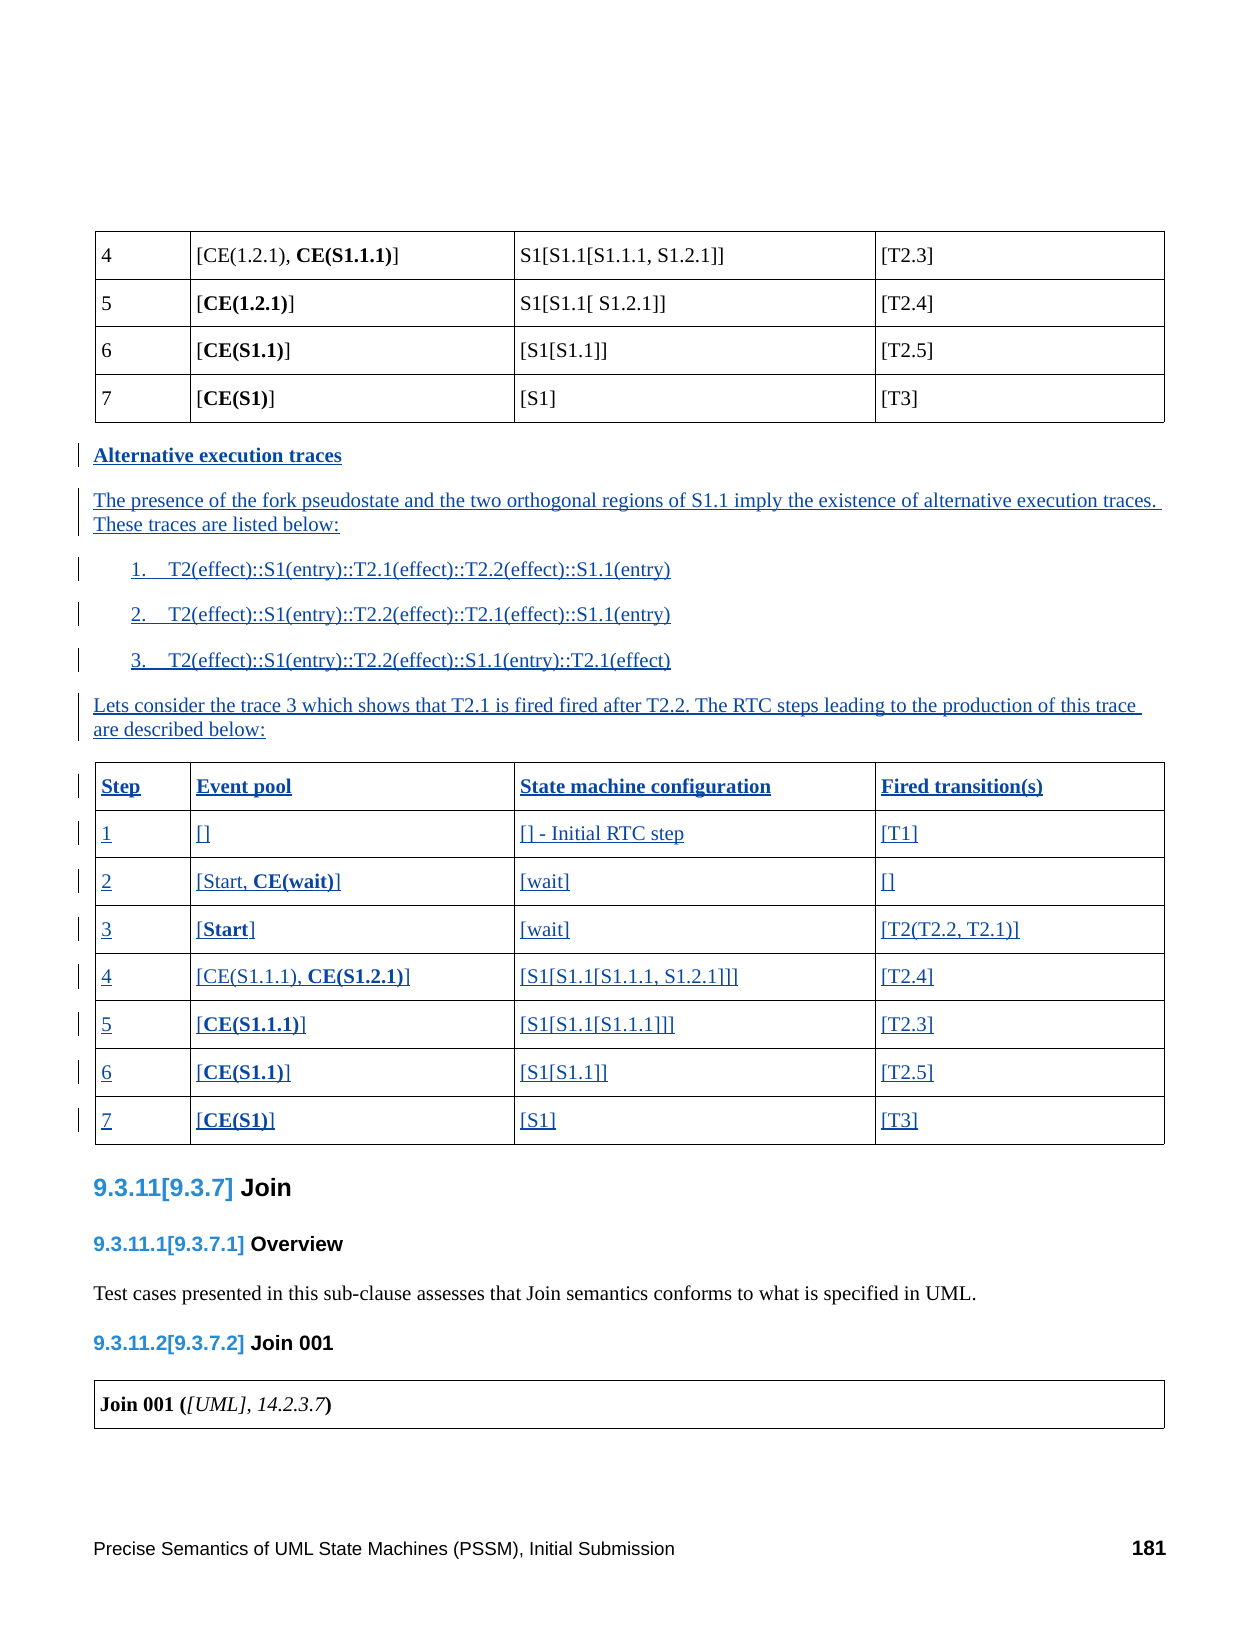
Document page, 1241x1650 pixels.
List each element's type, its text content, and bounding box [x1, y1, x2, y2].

table_cell [Start] [191, 906, 514, 953]
table_cell 4 [96, 232, 190, 279]
table_cell [S1[S1.1]] [515, 1049, 875, 1096]
subtitle Join [93, 1173, 1164, 1202]
text Lets consider the trace 3 which shows that T2.1 is fired fired after T2.2. The RTC steps leading to the production of this trace are described below: [93, 693, 1164, 741]
table_cell [] [876, 858, 1164, 905]
table_header Event pool [191, 763, 514, 809]
table_cell [CE(S1.1.1), CE(S1.2.1)] [191, 954, 514, 1000]
table_cell 4 [96, 954, 190, 1000]
table_cell [T2(T2.2, T2.1)] [876, 906, 1164, 953]
table_cell [T3] [876, 375, 1164, 422]
table_cell 5 [96, 280, 190, 326]
table_cell [S1] [515, 375, 875, 422]
table_cell [T2.4] [876, 954, 1164, 1000]
table_cell [S1] [515, 1097, 875, 1143]
text The presence of the fork pseudostate and the two orthogonal regions of S1.1 imply the existence of alternative execution traces. These traces are listed below: [93, 488, 1164, 536]
table_cell [wait] [515, 906, 875, 953]
table_cell 7 [96, 1097, 190, 1143]
table_cell 1 [96, 811, 190, 857]
table_cell [Start, CE(wait)] [191, 858, 514, 905]
table_cell [] - Initial RTC step [515, 811, 875, 857]
table_header Step [96, 763, 190, 809]
table_header Join 001 ([UML], 14.2.3.7) [95, 1381, 1164, 1428]
table_cell [S1[S1.1]] [515, 327, 875, 374]
table_cell [T2.5] [876, 327, 1164, 374]
table_cell 5 [96, 1001, 190, 1048]
table_cell [T1] [876, 811, 1164, 857]
list T2(effect)::S1(entry)::T2.2(effect)::S1.1(entry)::T2.1(effect) [131, 647, 1164, 672]
table_cell [CE(1.2.1), CE(S1.1.1)] [191, 232, 514, 279]
table_cell [S1[S1.1[S1.1.1, S1.2.1]]] [515, 954, 875, 1000]
table_header Fired transition(s) [876, 763, 1164, 809]
table_cell S1[S1.1[S1.1.1, S1.2.1]] [515, 232, 875, 279]
table_cell 2 [96, 858, 190, 905]
table_cell [T3] [876, 1097, 1164, 1143]
table_cell [S1[S1.1[S1.1.1]]] [515, 1001, 875, 1048]
table_cell 6 [96, 327, 190, 374]
list T2(effect)::S1(entry)::T2.2(effect)::T2.1(effect)::S1.1(entry) [131, 602, 1164, 626]
subtitle Join 001 [93, 1330, 1164, 1355]
table_cell [] [191, 811, 514, 857]
table_cell [CE(S1.1.1)] [191, 1001, 514, 1048]
table_cell [CE(1.2.1)] [191, 280, 514, 326]
table_cell 6 [96, 1049, 190, 1096]
table_cell [T2.3] [876, 232, 1164, 279]
text Test cases presented in this sub-clause assesses that Join semantics conforms to what is specified in UML. [93, 1281, 1164, 1305]
table_cell 3 [96, 906, 190, 953]
table_cell [T2.4] [876, 280, 1164, 326]
list T2(effect)::S1(entry)::T2.1(effect)::T2.2(effect)::S1.1(entry) [131, 557, 1164, 581]
table_cell [wait] [515, 858, 875, 905]
text Alternative execution traces [93, 443, 1164, 467]
table_header State machine configuration [515, 763, 875, 809]
table_cell [CE(S1.1)] [191, 327, 514, 374]
subtitle Overview [93, 1231, 1164, 1256]
table_cell [T2.3] [876, 1001, 1164, 1048]
table_cell [T2.5] [876, 1049, 1164, 1096]
table_cell [CE(S1)] [191, 1097, 514, 1143]
table_cell 7 [96, 375, 190, 422]
table_cell [CE(S1)] [191, 375, 514, 422]
table_cell S1[S1.1[ S1.2.1]] [515, 280, 875, 326]
table_cell [CE(S1.1)] [191, 1049, 514, 1096]
